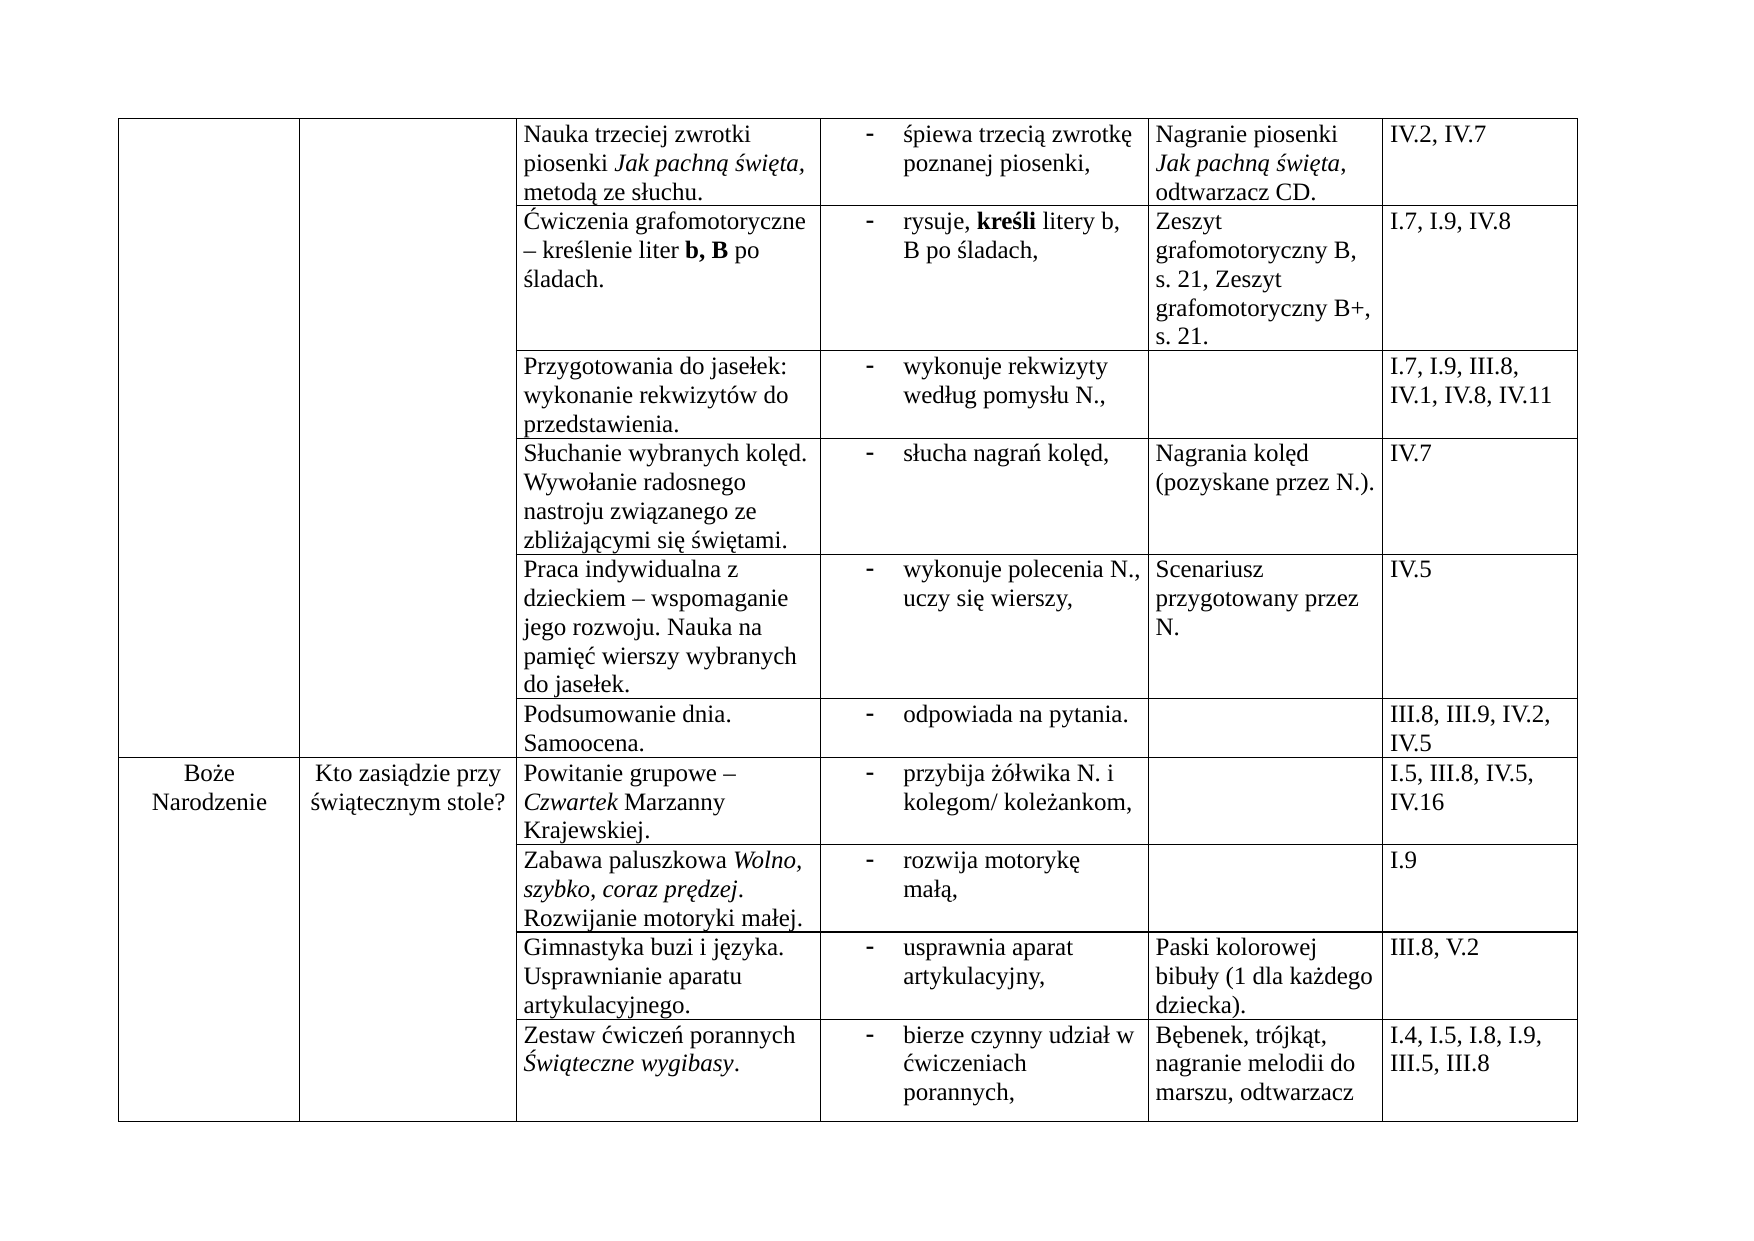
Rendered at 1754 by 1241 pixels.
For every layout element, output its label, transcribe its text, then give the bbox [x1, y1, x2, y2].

table_cell I.4, I.5, I.8, I.9, III.5, III.8 [1383, 1020, 1577, 1121]
table_cell I.5, III.8, IV.5, IV.16 [1383, 758, 1577, 844]
table_cell Nagrania kolęd (pozyskane przez N.). [1149, 439, 1382, 553]
table_cell Powitanie grupowe – Czwartek Marzanny Krajewskiej. [517, 758, 820, 844]
table_cell III.8, III.9, IV.2, IV.5 [1383, 699, 1577, 757]
table_cell IV.2, IV.7 [1383, 119, 1577, 205]
table_cell wykonuje polecenia N., uczy się wierszy, [821, 555, 1148, 698]
table_cell Słuchanie wybranych kolęd. Wywołanie radosnego nastroju związanego ze zbliżającymi się świętami. [517, 439, 820, 553]
table_cell Zeszyt grafomotoryczny B, s. 21, Zeszyt grafomotoryczny B+, s. 21. [1149, 206, 1382, 350]
table_cell Podsumowanie dnia. Samoocena. [517, 699, 820, 757]
table_cell [1149, 758, 1382, 844]
table_cell Nagranie piosenki Jak pachną święta, odtwarzacz CD. [1149, 119, 1382, 205]
table_cell rozwija motorykę małą, [821, 845, 1148, 931]
table_cell rysuje, kreśli litery b, B po śladach, [821, 206, 1148, 350]
table_cell Przygotowania do jasełek: wykonanie rekwizytów do przedstawienia. [517, 351, 820, 437]
table_cell odpowiada na pytania. [821, 699, 1148, 757]
table_cell Scenariusz przygotowany przez N. [1149, 555, 1382, 698]
table_cell III.8, V.2 [1383, 933, 1577, 1019]
table_cell Ćwiczenia grafomotoryczne – kreślenie liter b, B po śladach. [517, 206, 820, 350]
table_cell usprawnia aparat artykulacyjny, [821, 933, 1148, 1019]
table_cell [1149, 351, 1382, 437]
table_cell IV.5 [1383, 555, 1577, 698]
table_cell przybija żółwika N. i kolegom/ koleżankom, [821, 758, 1148, 844]
table_cell I.7, I.9, IV.8 [1383, 206, 1577, 350]
table_cell IV.7 [1383, 439, 1577, 553]
table_cell Kto zasiądzie przy świątecznym stole? [300, 758, 516, 1121]
table_cell Zabawa paluszkowa Wolno, szybko, coraz prędzej. Rozwijanie motoryki małej. [517, 845, 820, 931]
table_cell [1149, 845, 1382, 931]
table_cell Nauka trzeciej zwrotki piosenki Jak pachną święta, metodą ze słuchu. [517, 119, 820, 205]
table_cell wykonuje rekwizyty według pomysłu N., [821, 351, 1148, 437]
table_cell Boże Narodzenie [119, 758, 299, 1121]
table_cell Paski kolorowej bibuły (1 dla każdego dziecka). [1149, 933, 1382, 1019]
table_cell słucha nagrań kolęd, [821, 439, 1148, 553]
table_cell Gimnastyka buzi i języka. Usprawnianie aparatu artykulacyjnego. [517, 933, 820, 1019]
table_cell [1149, 699, 1382, 757]
table_cell I.7, I.9, III.8, IV.1, IV.8, IV.11 [1383, 351, 1577, 437]
table_cell bierze czynny udział w ćwiczeniach porannych, [821, 1020, 1148, 1121]
table_cell śpiewa trzecią zwrotkę poznanej piosenki, [821, 119, 1148, 205]
table_cell I.9 [1383, 845, 1577, 931]
table_cell Zestaw ćwiczeń porannych Świąteczne wygibasy. [517, 1020, 820, 1121]
table_cell Bębenek, trójkąt, nagranie melodii do marszu, odtwarzacz [1149, 1020, 1382, 1121]
table_cell Praca indywidualna z dzieckiem – wspomaganie jego rozwoju. Nauka na pamięć wierszy wybranych do jasełek. [517, 555, 820, 698]
